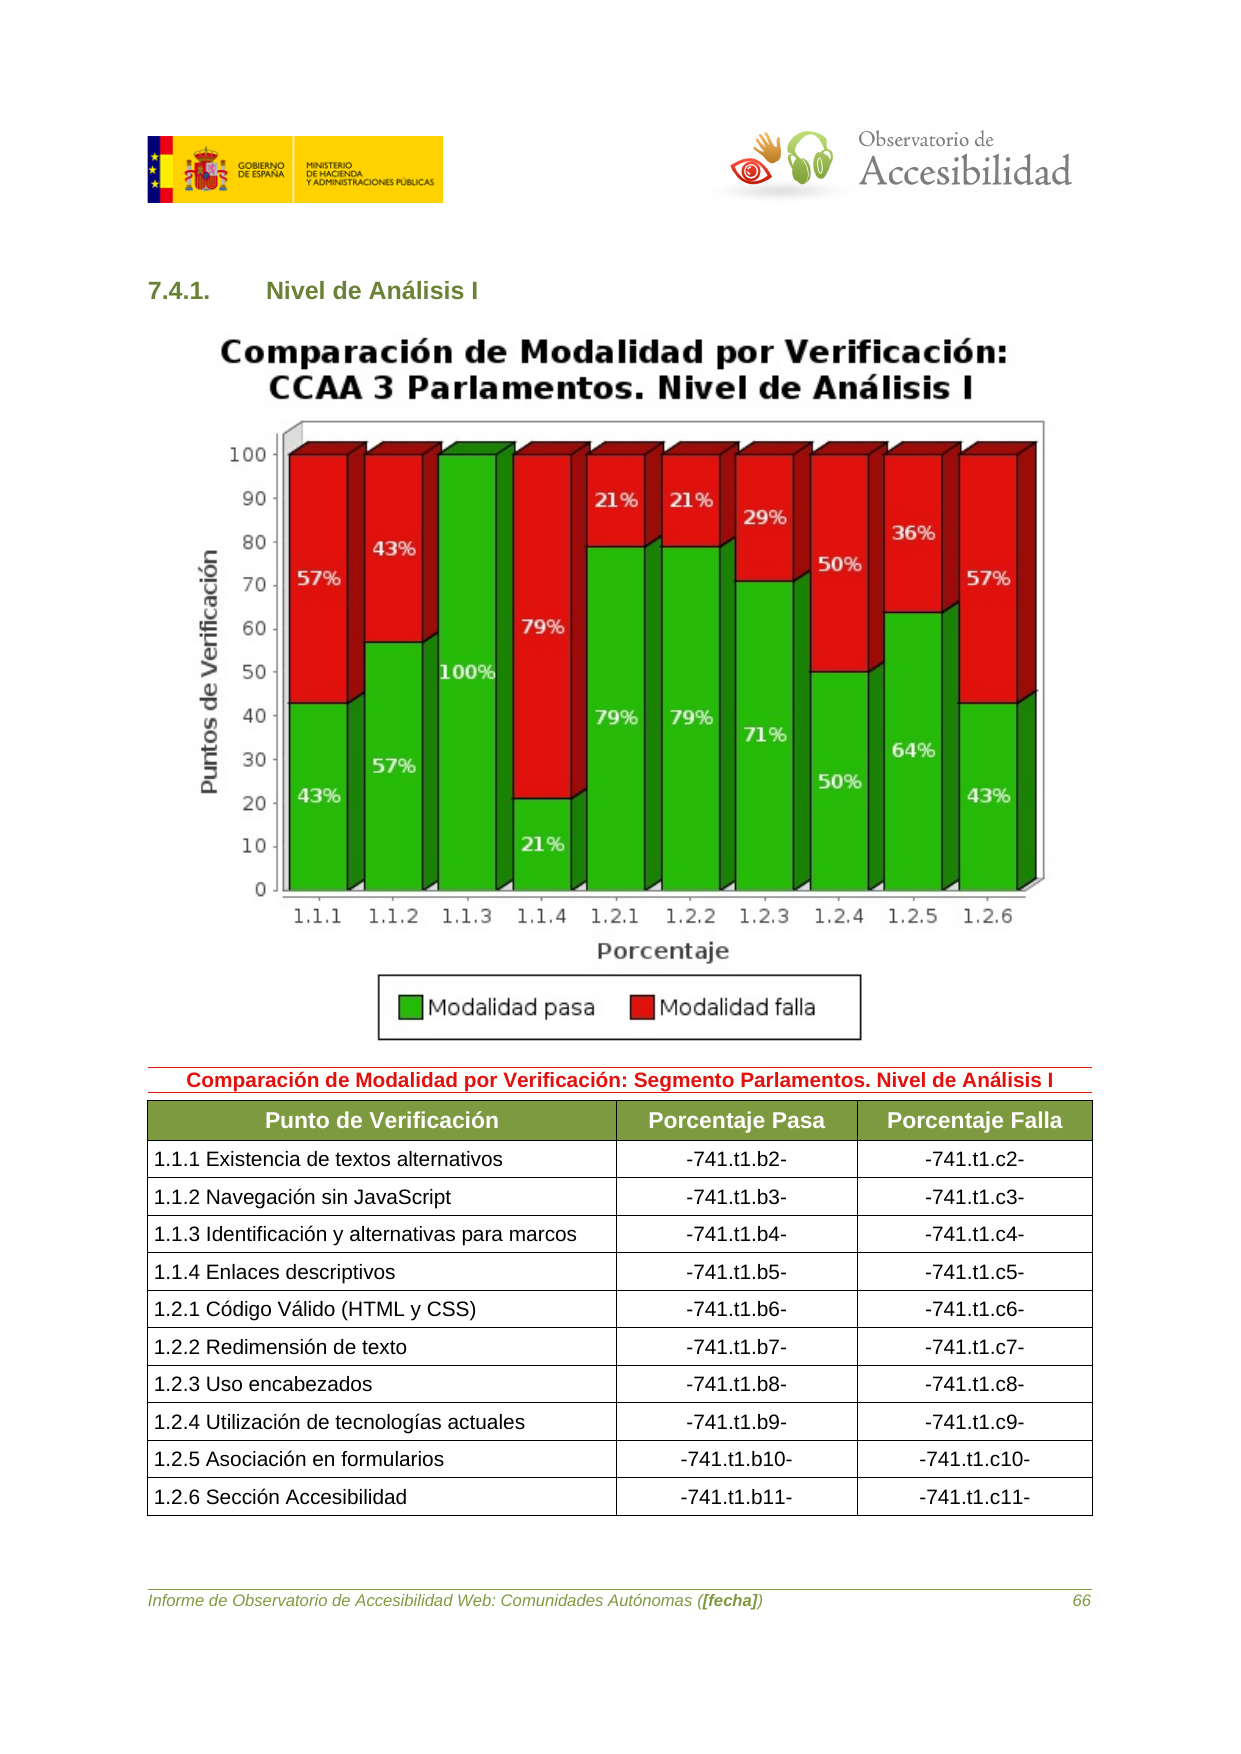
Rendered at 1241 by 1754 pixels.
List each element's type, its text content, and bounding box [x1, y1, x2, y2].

picture [710, 122, 1086, 205]
table_cell 1.1.2 Navegación sin JavaScript [148, 1178, 616, 1215]
table_cell -741.t1.b10- [617, 1441, 857, 1477]
table_cell -741.t1.c3- [858, 1178, 1092, 1215]
table_cell 1.1.3 Identificación y alternativas para marcos [148, 1216, 616, 1252]
table_header Porcentaje Pasa [617, 1101, 857, 1140]
table_cell -741.t1.b7- [617, 1328, 857, 1365]
table_cell -741.t1.b4- [617, 1216, 857, 1252]
table_cell 1.2.1 Código Válido (HTML y CSS) [148, 1291, 616, 1327]
table_cell -741.t1.c9- [858, 1403, 1092, 1440]
table_header Punto de Verificación [148, 1101, 616, 1140]
table_cell 1.2.3 Uso encabezados [148, 1366, 616, 1402]
table_cell -741.t1.c11- [858, 1478, 1092, 1515]
table_cell -741.t1.c5- [858, 1253, 1092, 1290]
table_cell -741.t1.c4- [858, 1216, 1092, 1252]
table_cell 1.2.6 Sección Accesibilidad [148, 1478, 616, 1515]
table_cell -741.t1.c8- [858, 1366, 1092, 1402]
table_cell -741.t1.b5- [617, 1253, 857, 1290]
table_cell -741.t1.b9- [617, 1403, 857, 1440]
table_cell 1.2.2 Redimensión de texto [148, 1328, 616, 1365]
table_cell -741.t1.c2- [858, 1141, 1092, 1177]
table_cell 1.1.4 Enlaces descriptivos [148, 1253, 616, 1290]
table_cell 1.2.5 Asociación en formularios [148, 1441, 616, 1477]
text Comparación de Modalidad por Verificación: Segmento Parlamentos. Nivel de Análisis I [148, 1068, 1092, 1092]
table_cell -741.t1.c7- [858, 1328, 1092, 1365]
list Nivel de Análisis I [148, 276, 1092, 304]
table_cell -741.t1.b6- [617, 1291, 857, 1327]
picture [147, 136, 443, 203]
table_cell 1.2.4 Utilización de tecnologías actuales [148, 1403, 616, 1440]
table_cell -741.t1.c6- [858, 1291, 1092, 1327]
table_cell 1.1.1 Existencia de textos alternativos [148, 1141, 616, 1177]
table_header Porcentaje Falla [858, 1101, 1092, 1140]
table_cell -741.t1.b8- [617, 1366, 857, 1402]
table_cell -741.t1.b2- [617, 1141, 857, 1177]
table_cell -741.t1.b11- [617, 1478, 857, 1515]
picture [178, 332, 1062, 1042]
table_cell -741.t1.b3- [617, 1178, 857, 1215]
table_cell -741.t1.c10- [858, 1441, 1092, 1477]
